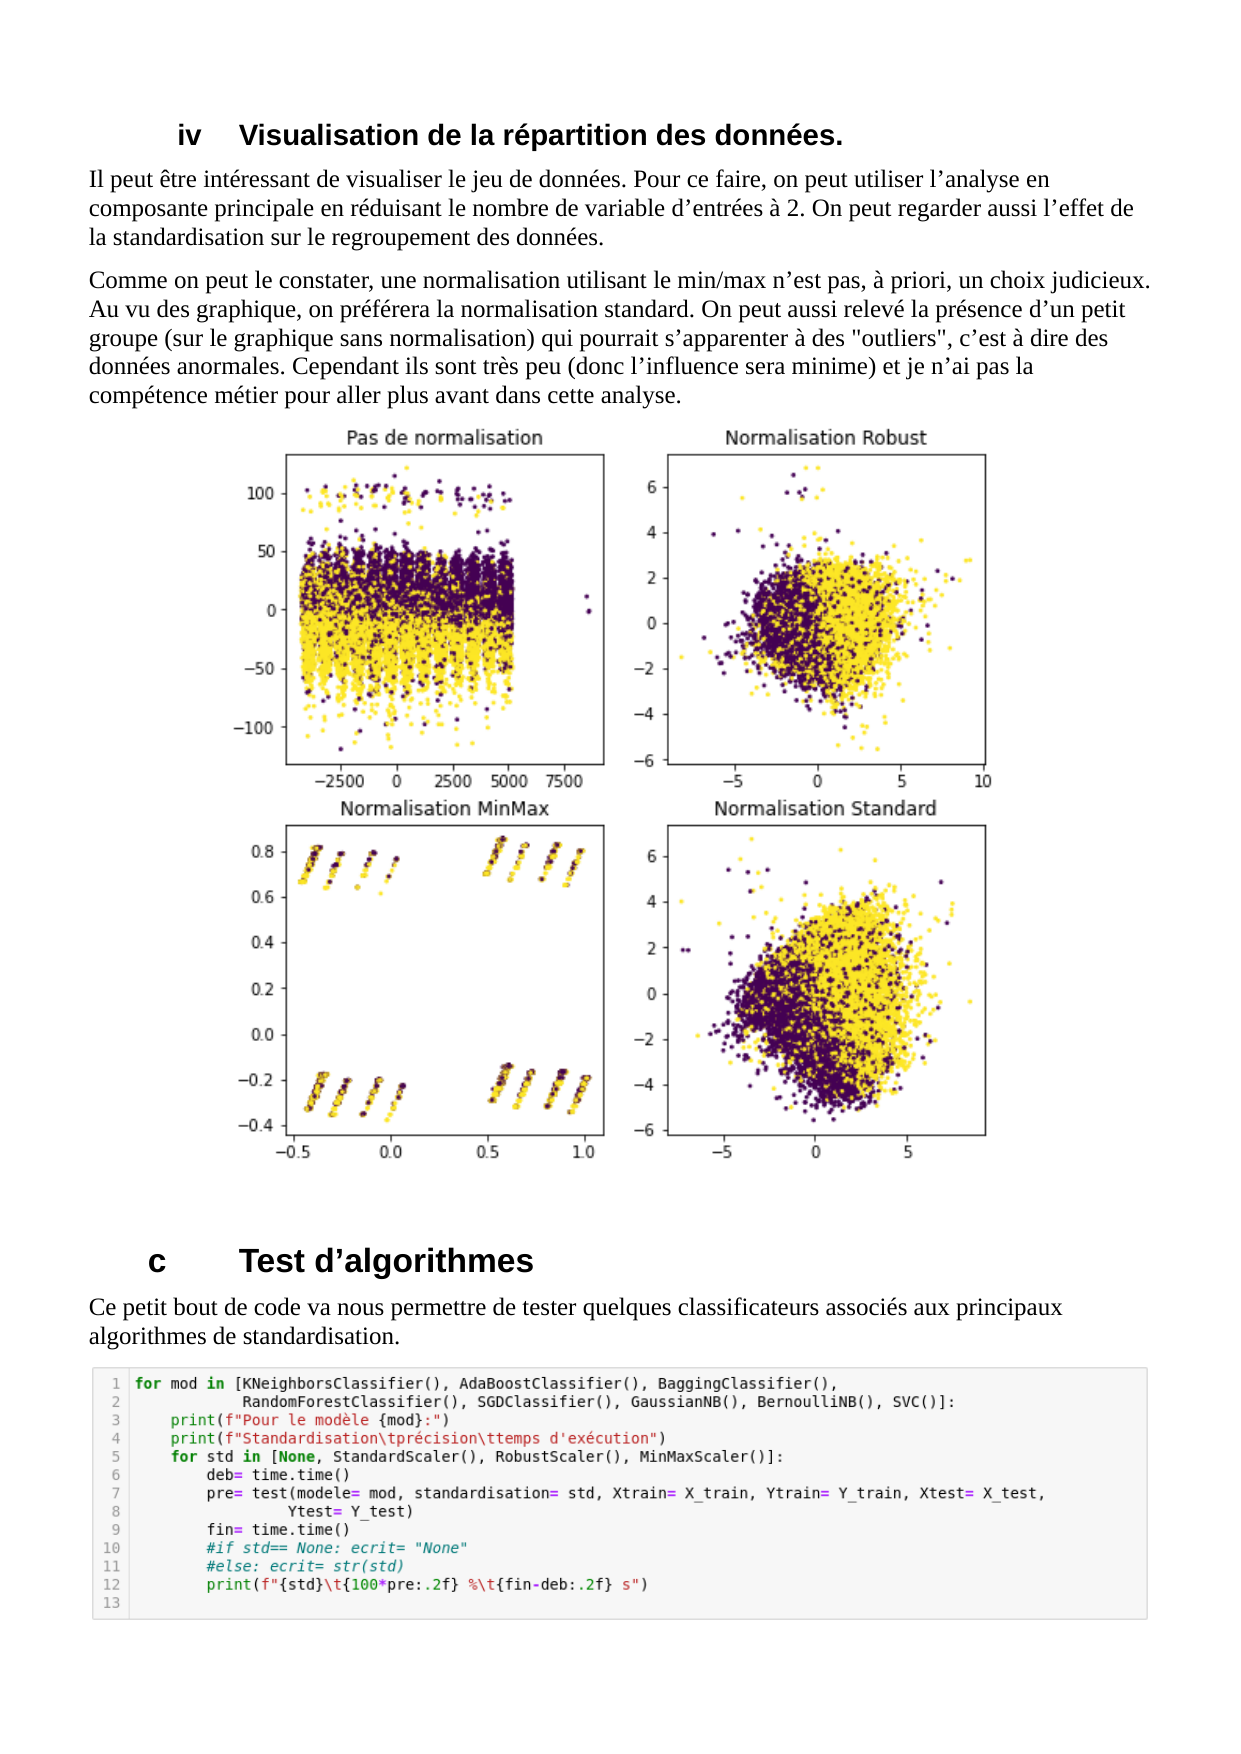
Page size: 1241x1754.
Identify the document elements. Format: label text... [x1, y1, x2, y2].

subtitle Visualisation de la répartition des données. [88, 118, 1152, 152]
picture [231, 423, 1010, 1177]
picture [88, 1364, 1152, 1623]
text Il peut être intéressant de visualiser le jeu de données. Pour ce faire, on peut utiliser l’analyse en composante principale en réduisant le nombre de variable d’entrées à 2. On peut regarder aussi l’effet de la standardisation sur le regroupement des données. [88, 164, 1152, 251]
text Ce petit bout de code va nous permettre de tester quelques classificateurs associés aux principaux algorithmes de standardisation. [88, 1292, 1152, 1349]
text Comme on peut le constater, une normalisation utilisant le min/max n’est pas, à priori, un choix judicieux. Au vu des graphique, on préférera la normalisation standard. On peut aussi relevé la présence d’un petit groupe (sur le graphique sans normalisation) qui pourrait s’apparenter à des "outliers", c’est à dire des données anormales. Cependant ils sont très peu (donc l’influence sera minime) et je n’ai pas la compétence métier pour aller plus avant dans cette analyse. [88, 265, 1152, 409]
subtitle Test d’algorithmes [88, 1241, 1152, 1279]
